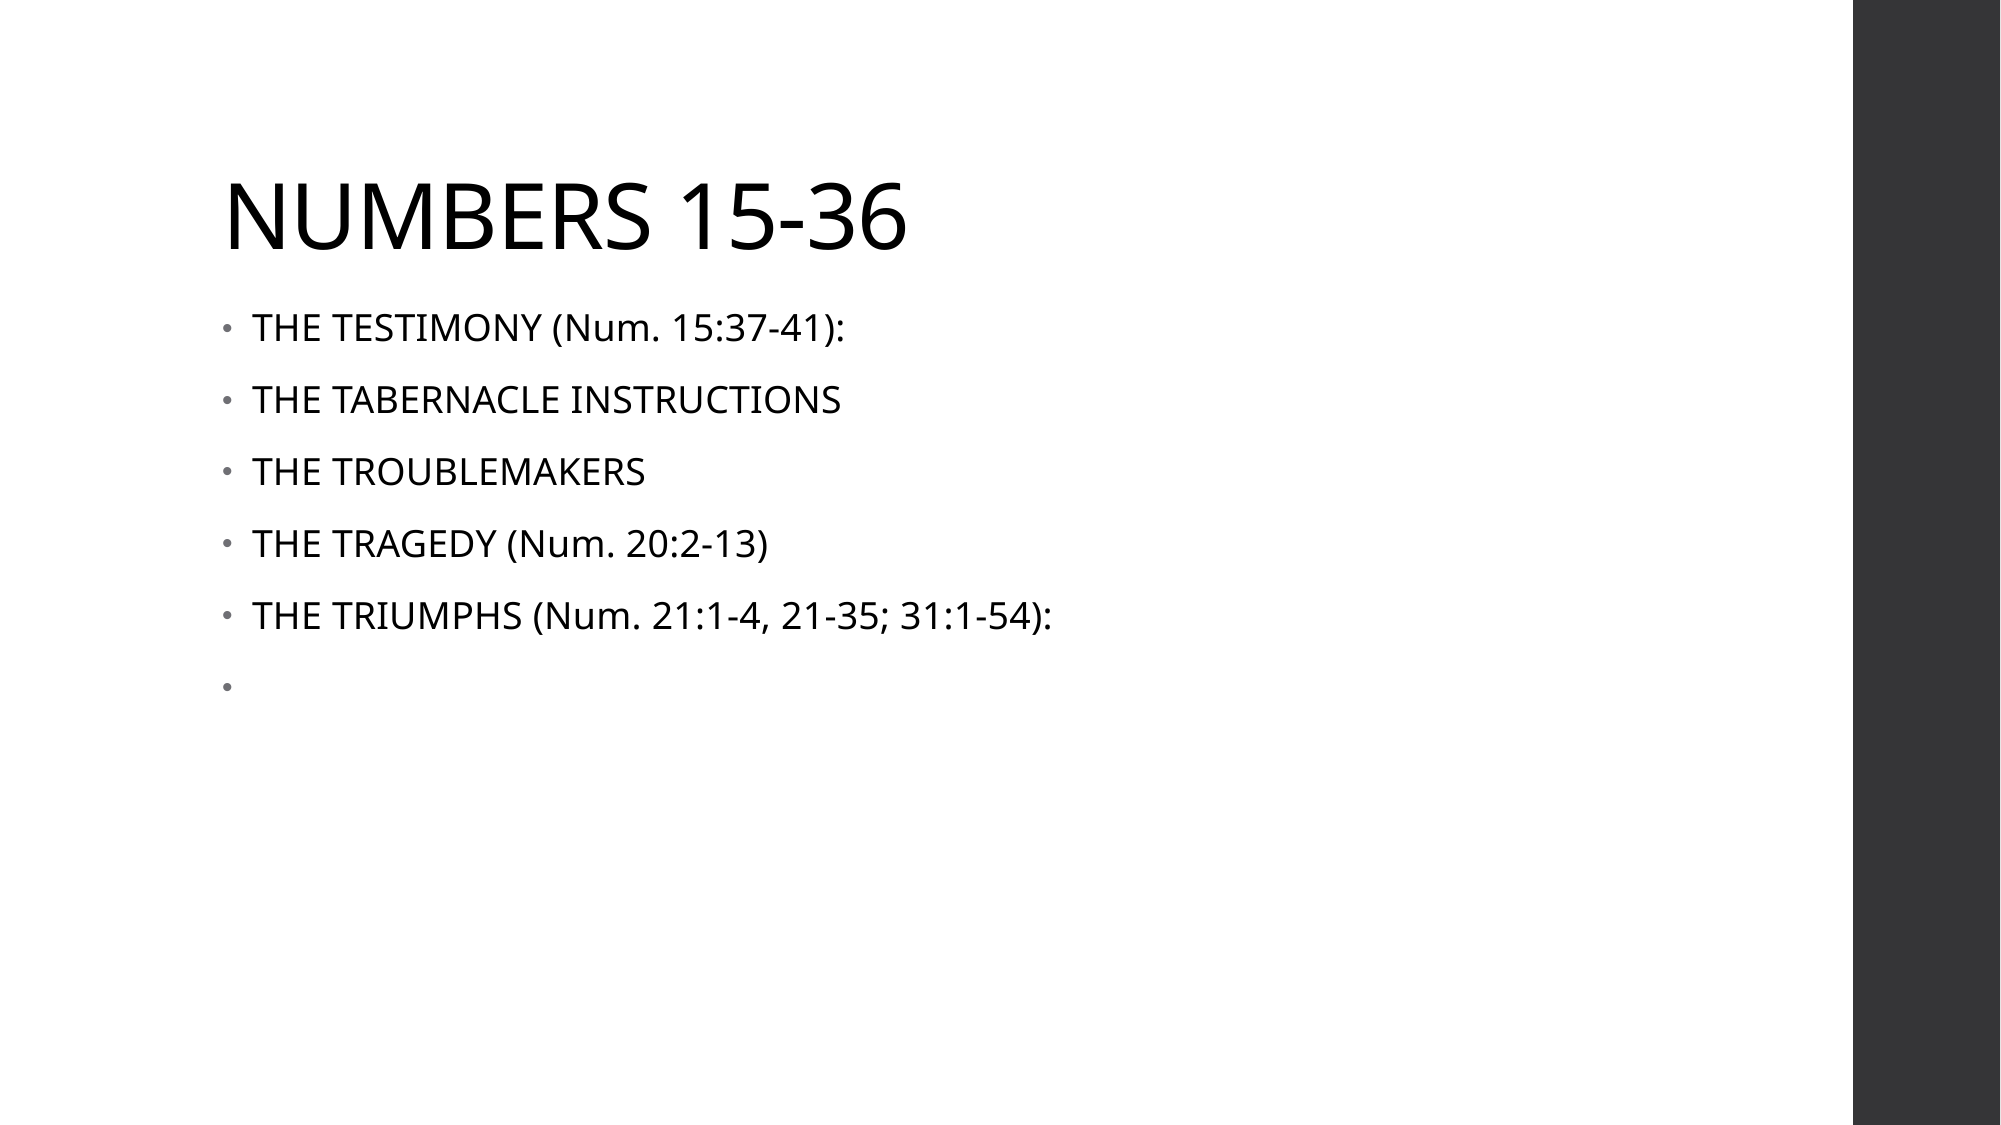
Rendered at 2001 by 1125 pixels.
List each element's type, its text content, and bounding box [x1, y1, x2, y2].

title NUMBERS 15-36 [206, 60, 1797, 278]
list THE TESTIMONY (Num. 15:37-41): THE TABERNACLE INSTRUCTIONS THE TROUBLEMAKERS THE TRAGEDY (Num. 20:2-13) THE TRIUMPHS (Num. 21:1-4, 21-35; 31:1-54): [206, 299, 1617, 1014]
